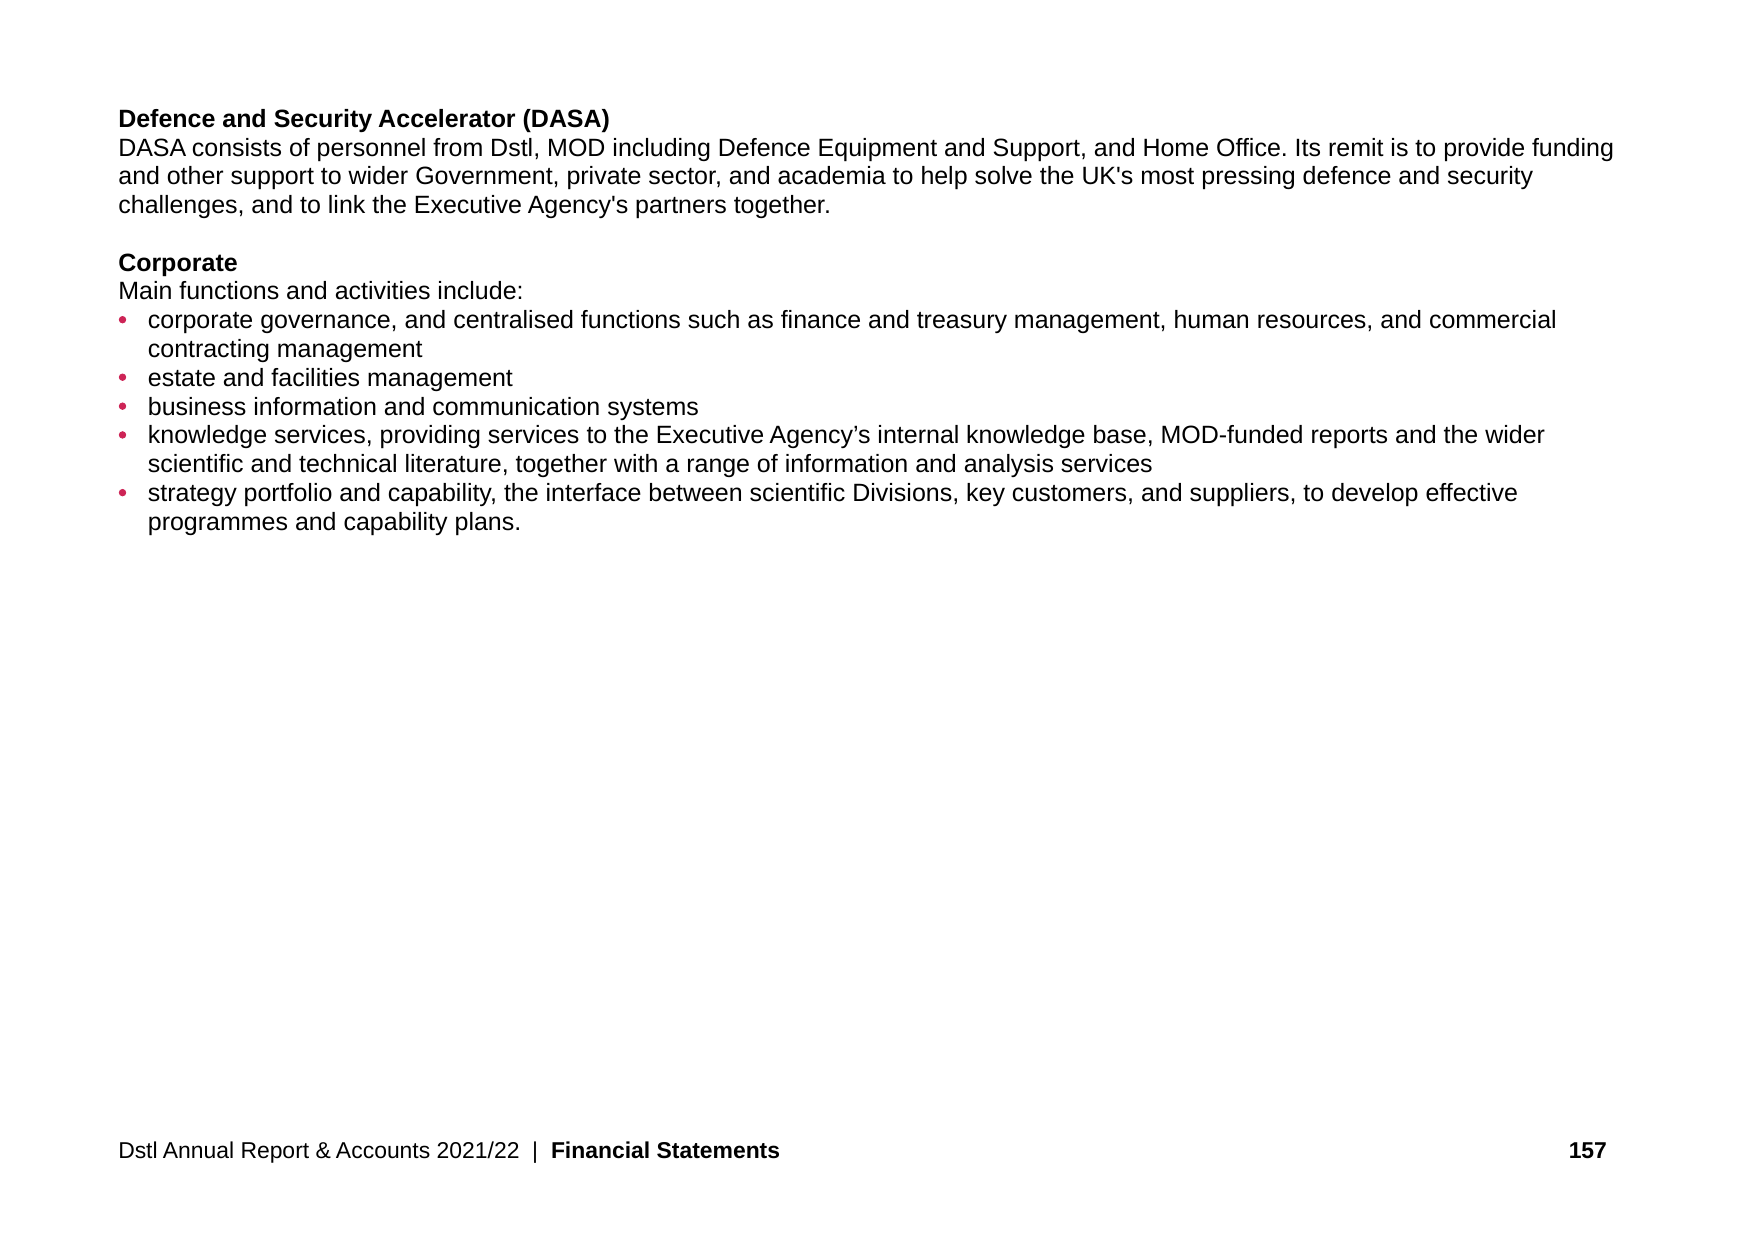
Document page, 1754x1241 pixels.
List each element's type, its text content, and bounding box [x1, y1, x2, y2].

list corporate governance, and centralised functions such as finance and treasury management, human resources, and commercial contracting management [118, 305, 1636, 363]
list business information and communication systems [118, 391, 1636, 420]
text DASA consists of personnel from Dstl, MOD including Defence Equipment and Support, and Home Office. Its remit is to provide funding and other support to wider Government, private sector, and academia to help solve the UK's most pressing defence and security challenges, and to link the Executive Agency's partners together. [118, 132, 1636, 219]
list estate and facilities management [118, 363, 1636, 391]
list strategy portfolio and capability, the interface between scientific Divisions, key customers, and suppliers, to develop effective programmes and capability plans. [118, 478, 1636, 536]
text Defence and Security Accelerator (DASA) [118, 104, 1636, 132]
text Corporate [118, 247, 1636, 276]
text Main functions and activities include: [118, 276, 1636, 305]
list knowledge services, providing services to the Executive Agency’s internal knowledge base, MOD-funded reports and the wider scientific and technical literature, together with a range of information and analysis services [118, 420, 1636, 478]
